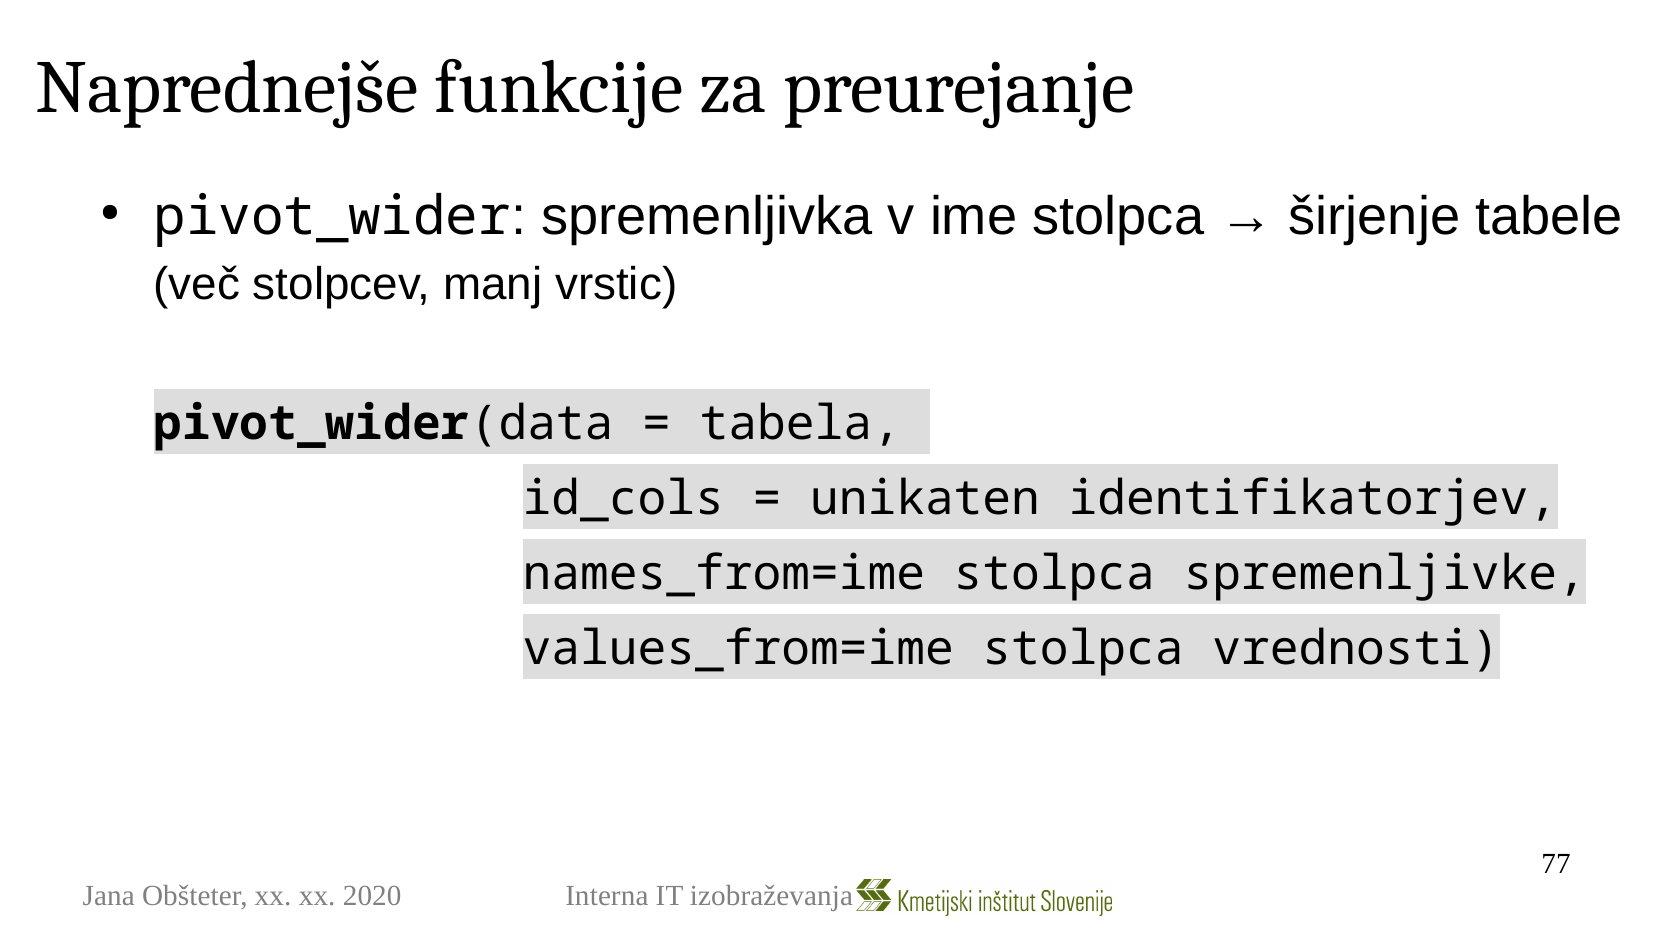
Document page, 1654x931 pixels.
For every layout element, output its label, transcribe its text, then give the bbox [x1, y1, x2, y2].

picture [856, 879, 1112, 916]
list pivot_wider: spremenljivka v ime stolpca → širjenje tabele (več stolpcev, manj vrstic) pivot_wider(data = tabela, id_cols = unikaten identifikatorjev, names_from=ime stolpca spremenljivke, values_from=ime stolpca vrednosti) [82, 165, 1642, 827]
title Naprednejše funkcije za preurejanje [35, 21, 1524, 154]
